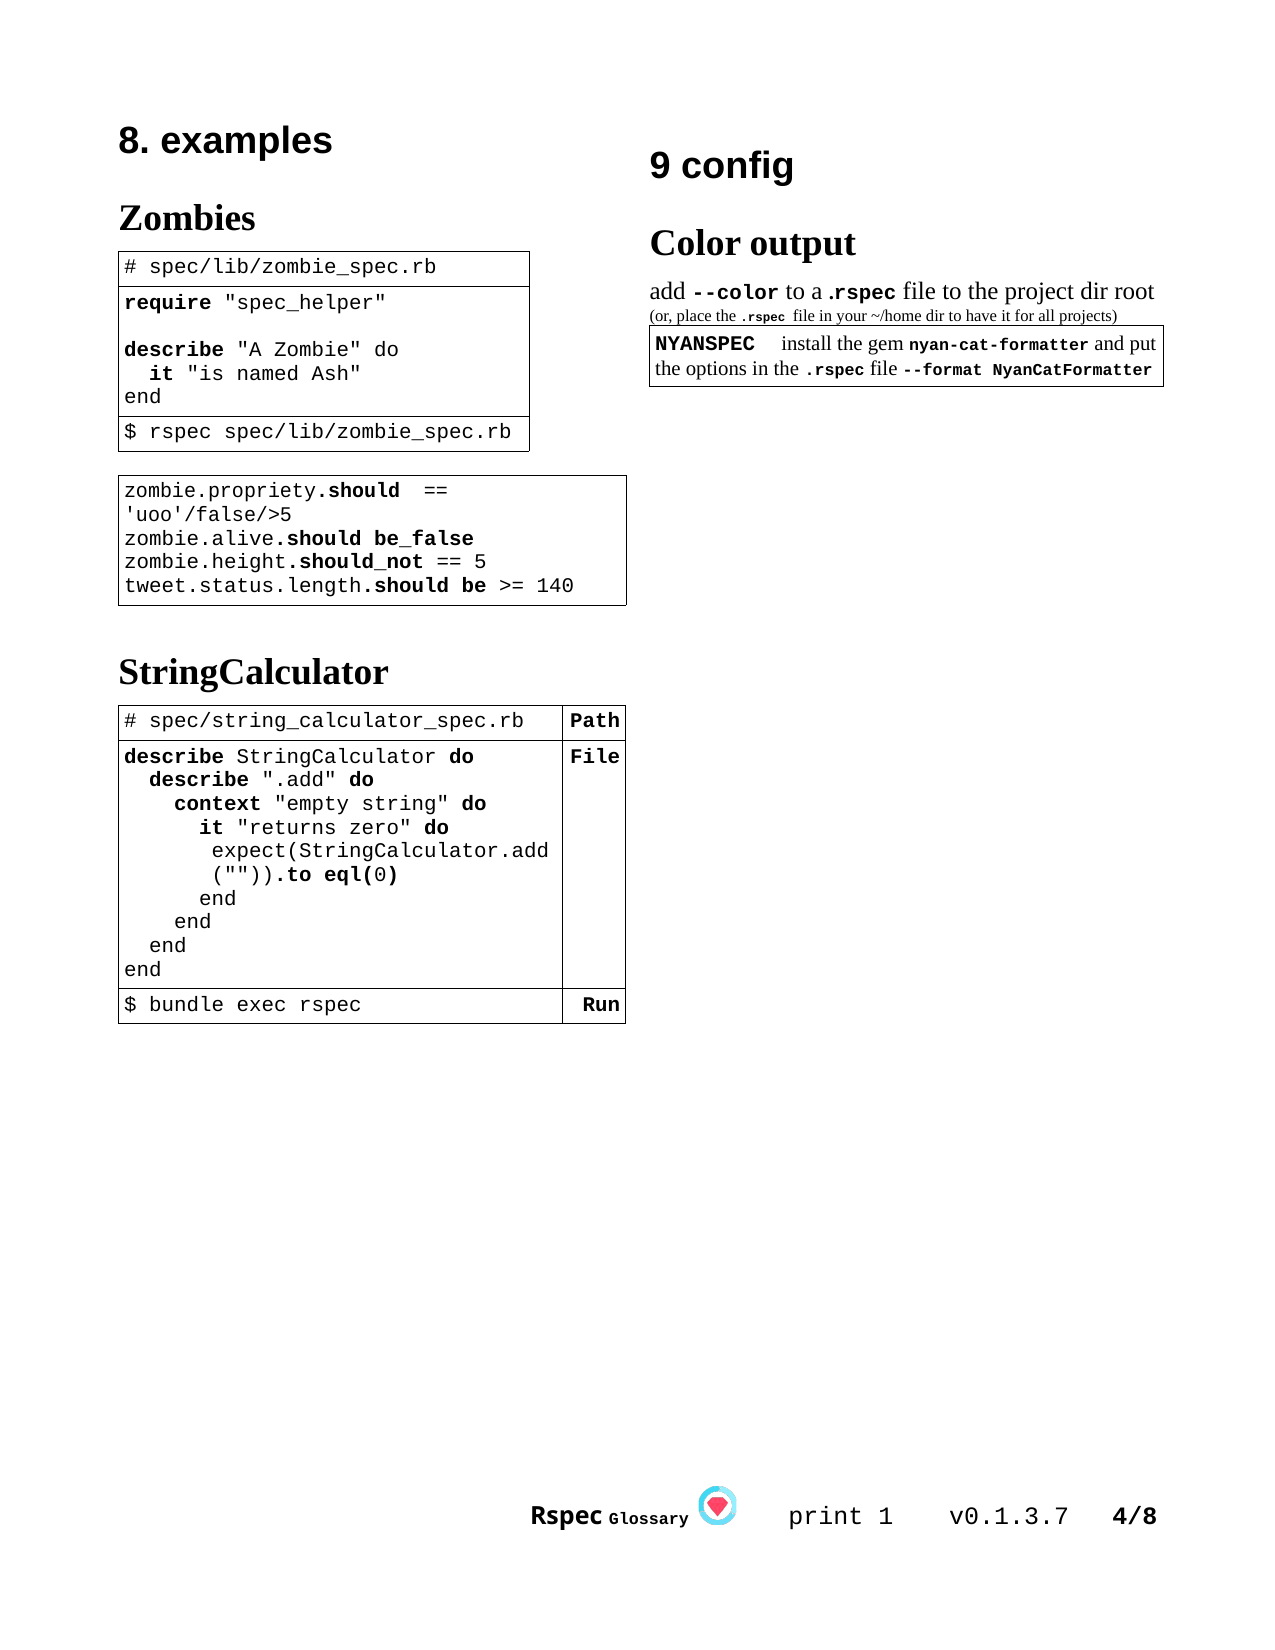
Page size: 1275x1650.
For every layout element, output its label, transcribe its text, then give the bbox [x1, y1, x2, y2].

text add --color to a .rspec file to the project dir root [649, 276, 1157, 305]
subtitle Zombies [118, 195, 626, 238]
table_header # spec/string_calculator_spec.rb [119, 706, 562, 740]
picture [698, 1486, 737, 1525]
table_cell require "spec_helper" describe "A Zombie" do it "is named Ash" end [119, 287, 529, 416]
table_header Path [563, 706, 625, 740]
subtitle 9 config [649, 143, 1157, 187]
table_header # spec/lib/zombie_spec.rb [119, 252, 529, 286]
subtitle Color output [649, 220, 1157, 263]
table_cell $ bundle exec rspec [119, 989, 562, 1023]
table_cell Run [563, 989, 625, 1023]
table_cell $ rspec spec/lib/zombie_spec.rb [119, 417, 529, 451]
table_cell File [563, 741, 625, 988]
table_header NYANSPEC install the gem nyan-cat-formatter and put the options in the .rspec file --format NyanCatFormatter [650, 326, 1163, 386]
table_header zombie.propriety.should == 'uoo'/false/>5 zombie.alive.should be_false zombie.height.should_not == 5 tweet.status.length.should be >= 140 [119, 476, 626, 604]
text (or, place the .rspec file in your ~/home dir to have it for all projects) [649, 305, 1157, 325]
subtitle 8. examples [118, 118, 626, 162]
subtitle StringCalculator [118, 649, 626, 692]
table_cell describe StringCalculator do describe ".add" do context "empty string" do it "returns zero" do expect(StringCalculator.add ("")).to eql(0) end end end end [119, 741, 562, 988]
